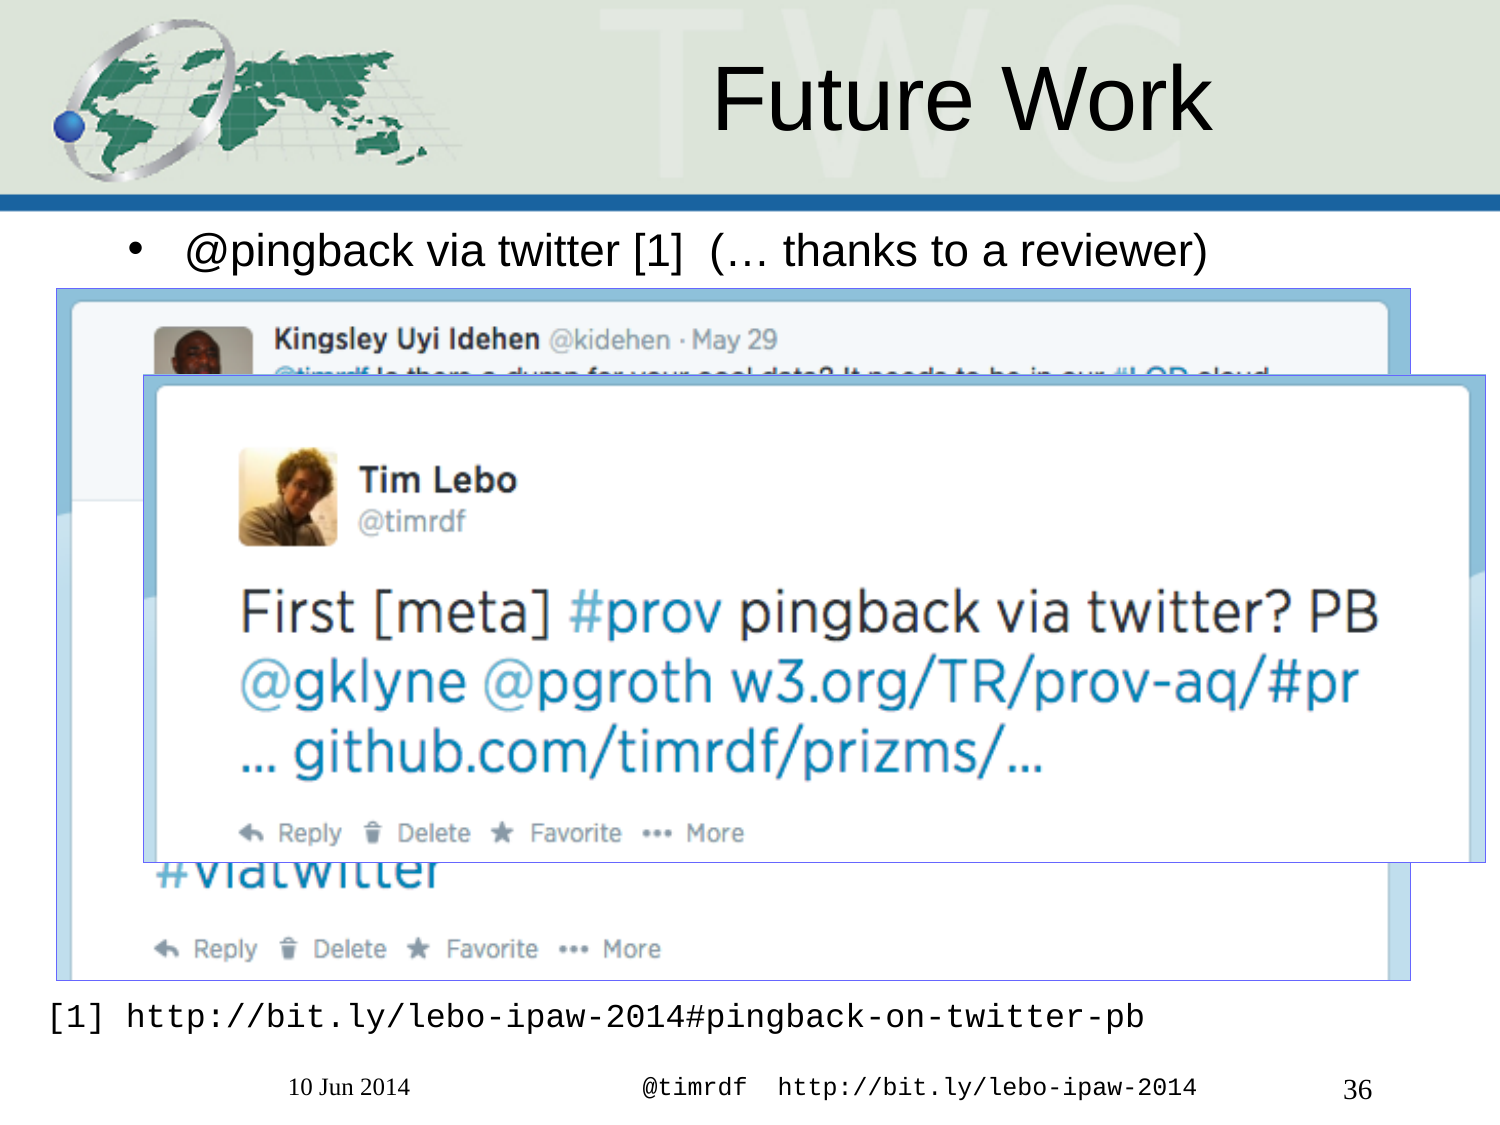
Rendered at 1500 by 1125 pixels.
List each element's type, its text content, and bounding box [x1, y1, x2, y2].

picture [56, 288, 1486, 981]
list @pingback via twitter [1] (… thanks to a reviewer) [112, 213, 1388, 559]
title Future Work [425, 0, 1500, 188]
text_box [1] http://bit.ly/lebo-ipaw-2014#pingback-on-twitter-pb [31, 986, 1161, 1042]
picture [0, 0, 1500, 212]
